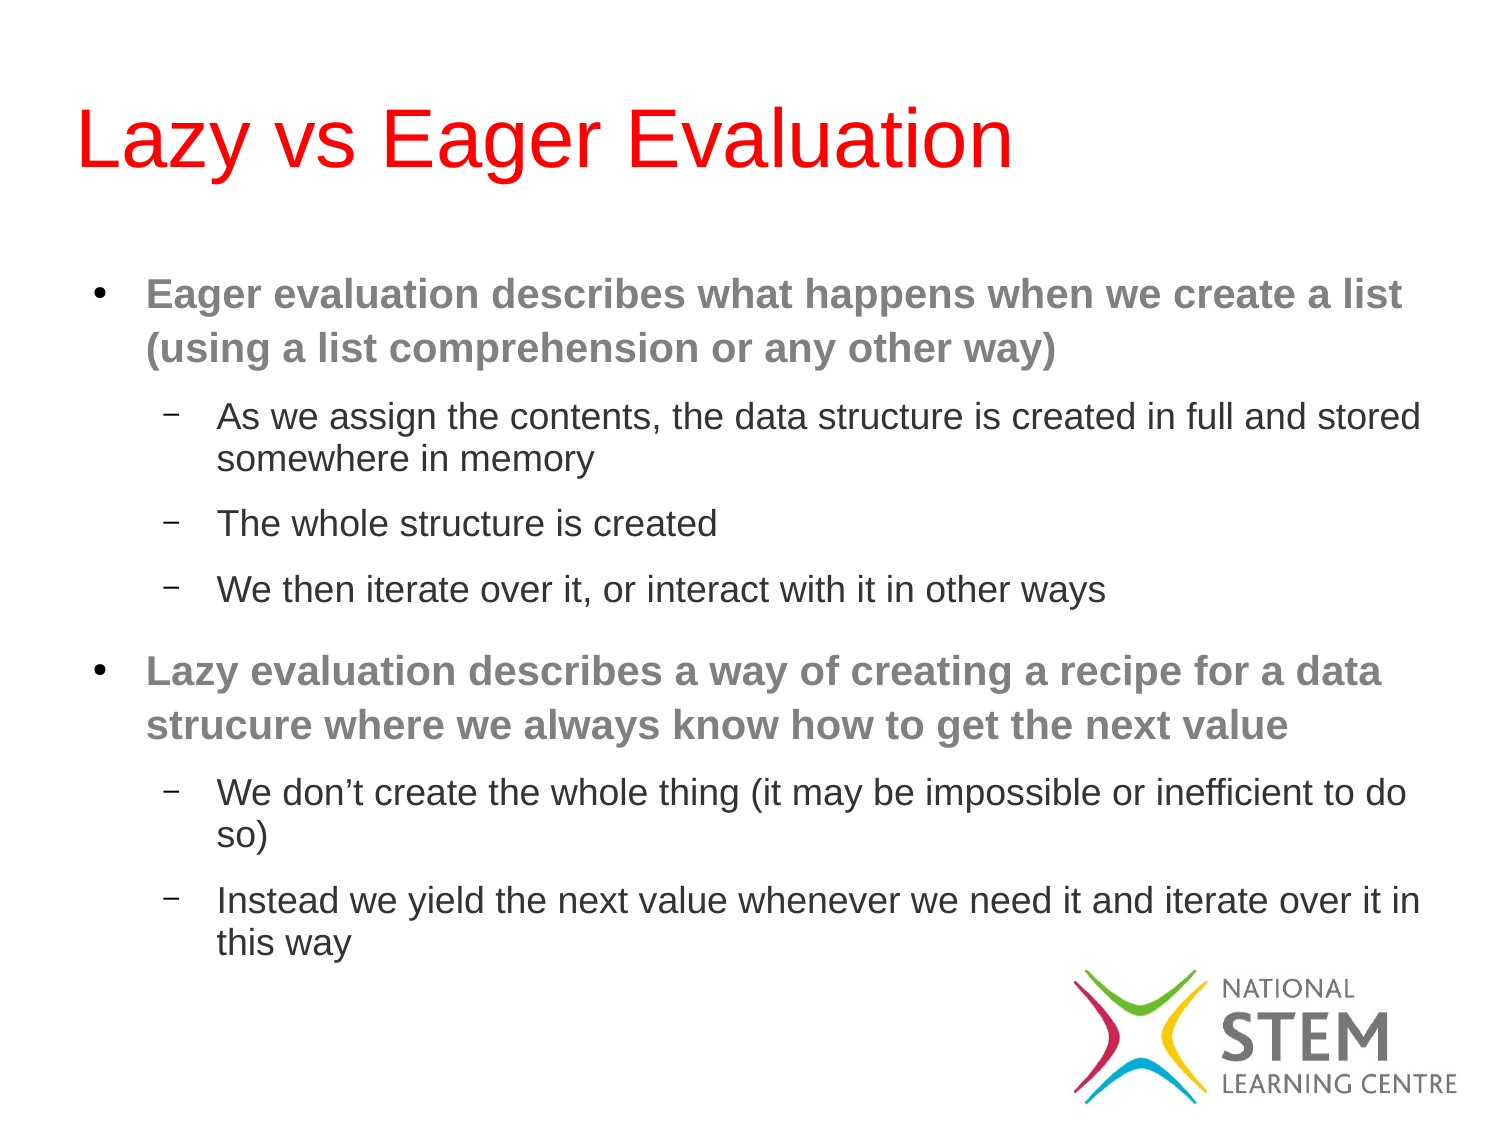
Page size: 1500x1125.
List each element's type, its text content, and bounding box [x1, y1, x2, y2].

title Lazy vs Eager Evaluation [75, 44, 1425, 233]
picture [1057, 953, 1472, 1120]
list Eager evaluation describes what happens when we create a list (using a list comprehension or any other way) As we assign the contents, the data structure is created in full and stored somewhere in memory The whole structure is created We then iterate over it, or interact with it in other ways Lazy evaluation describes a way of creating a recipe for a data strucure where we always know how to get the next value We don’t create the whole thing (it may be impossible or inefficient to do so) Instead we yield the next value whenever we need it and iterate over it in this way [75, 263, 1425, 981]
